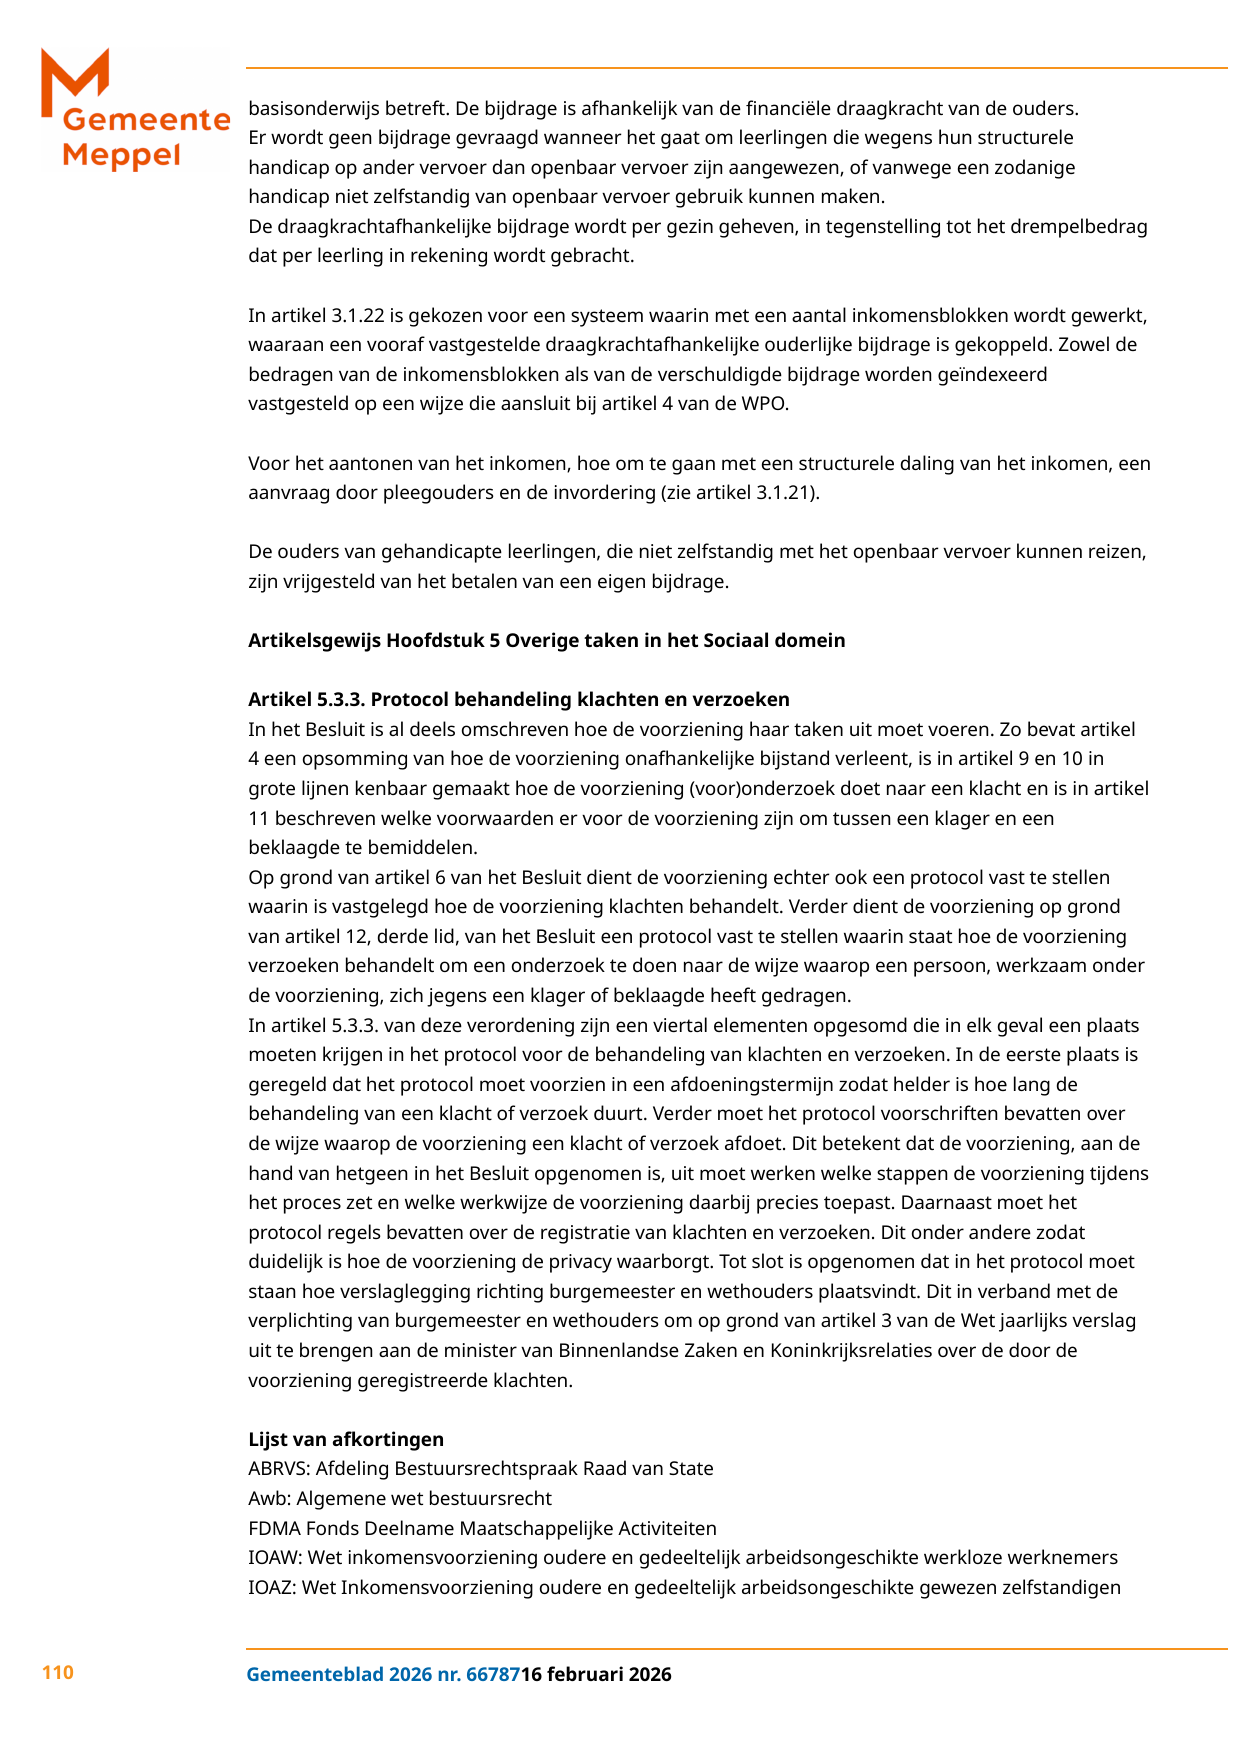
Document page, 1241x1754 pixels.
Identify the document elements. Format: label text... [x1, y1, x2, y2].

text Er wordt geen bijdrage gevraagd wanneer het gaat om leerlingen die wegens hun structurele handicap op ander vervoer dan openbaar vervoer zijn aangewezen, of vanwege een zodanige handicap niet zelfstandig van openbaar vervoer gebruik kunnen maken. [248, 124, 1152, 209]
text Artikelsgewijs Hoofdstuk 5 Overige taken in het Sociaal domein [248, 627, 1152, 653]
text In artikel 3.1.22 is gekozen voor een systeem waarin met een aantal inkomensblokken wordt gewerkt, waaraan een vooraf vastgestelde draagkrachtafhankelijke ouderlijke bijdrage is gekoppeld. Zowel de bedragen van de inkomensblokken als van de verschuldigde bijdrage worden geïndexeerd vastgesteld op een wijze die aansluit bij artikel 4 van de WPO. [248, 302, 1152, 416]
text Voor het aantonen van het inkomen, hoe om te gaan met een structurele daling van het inkomen, een aanvraag door pleegouders en de invordering (zie artikel 3.1.21). [248, 450, 1152, 505]
text In artikel 5.3.3. van deze verordening zijn een viertal elementen opgesomd die in elk geval een plaats moeten krijgen in het protocol voor de behandeling van klachten en verzoeken. In de eerste plaats is geregeld dat het protocol moet voorzien in een afdoeningstermijn zodat helder is hoe lang de behandeling van een klacht of verzoek duurt. Verder moet het protocol voorschriften bevatten over de wijze waarop de voorziening een klacht of verzoek afdoet. Dit betekent dat de voorziening, aan de hand van hetgeen in het Besluit opgenomen is, uit moet werken welke stappen de voorziening tijdens het proces zet en welke werkwijze de voorziening daarbij precies toepast. Daarnaast moet het protocol regels bevatten over de registratie van klachten en verzoeken. Dit onder andere zodat duidelijk is hoe de voorziening de privacy waarborgt. Tot slot is opgenomen dat in het protocol moet staan hoe verslaglegging richting burgemeester en wethouders plaatsvindt. Dit in verband met de verplichting van burgemeester en wethouders om op grond van artikel 3 van de Wet jaarlijks verslag uit te brengen aan de minister van Binnenlandse Zaken en Koninkrijksrelaties over de door de voorziening geregistreerde klachten. [248, 1012, 1152, 1393]
text basisonderwijs betreft. De bijdrage is afhankelijk van de financiële draagkracht van de ouders. [248, 95, 1152, 121]
text IOAZ: Wet Inkomensvoorziening oudere en gedeeltelijk arbeidsongeschikte gewezen zelfstandigen [248, 1574, 1152, 1600]
text In het Besluit is al deels omschreven hoe de voorziening haar taken uit moet voeren. Zo bevat artikel 4 een opsomming van hoe de voorziening onafhankelijke bijstand verleent, is in artikel 9 en 10 in grote lijnen kenbaar gemaakt hoe de voorziening (voor)onderzoek doet naar een klacht en is in artikel 11 beschreven welke voorwaarden er voor de voorziening zijn om tussen een klager en een beklaagde te bemiddelen. [248, 716, 1152, 860]
text Artikel 5.3.3. Protocol behandeling klachten en verzoeken [248, 686, 1152, 712]
text Awb: Algemene wet bestuursrecht [248, 1485, 1152, 1511]
text Lijst van afkortingen [248, 1426, 1152, 1452]
text Op grond van artikel 6 van het Besluit dient de voorziening echter ook een protocol vast te stellen waarin is vastgelegd hoe de voorziening klachten behandelt. Verder dient de voorziening op grond van artikel 12, derde lid, van het Besluit een protocol vast te stellen waarin staat hoe de voorziening verzoeken behandelt om een onderzoek te doen naar de wijze waarop een persoon, werkzaam onder de voorziening, zich jegens een klager of beklaagde heeft gedragen. [248, 864, 1152, 1008]
text De ouders van gehandicapte leerlingen, die niet zelfstandig met het openbaar vervoer kunnen reizen, zijn vrijgesteld van het betalen van een eigen bijdrage. [248, 538, 1152, 594]
text IOAW: Wet inkomensvoorziening oudere en gedeeltelijk arbeidsongeschikte werkloze werknemers [248, 1544, 1152, 1570]
text De draagkrachtafhankelijke bijdrage wordt per gezin geheven, in tegenstelling tot het drempelbedrag dat per leerling in rekening wordt gebracht. [248, 213, 1152, 268]
text FDMA Fonds Deelname Maatschappelijke Activiteiten [248, 1515, 1152, 1541]
picture [41, 47, 231, 172]
text ABRVS: Afdeling Bestuursrechtspraak Raad van State [248, 1456, 1152, 1481]
